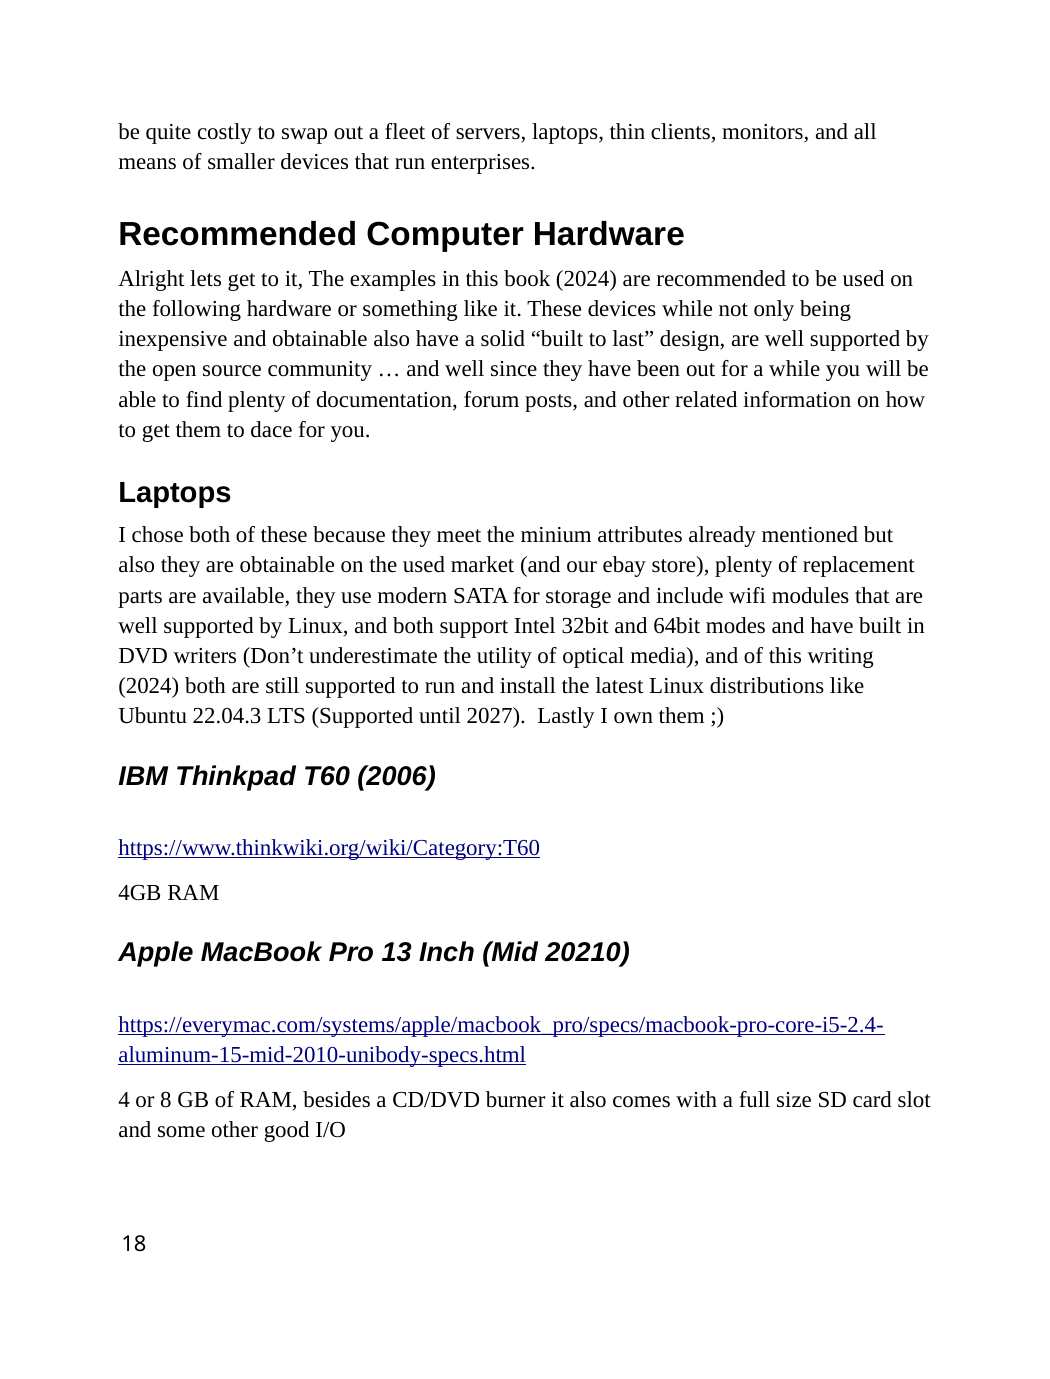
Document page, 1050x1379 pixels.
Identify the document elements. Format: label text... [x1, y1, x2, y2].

text 4 or 8 GB of RAM, besides a CD/DVD burner it also comes with a full size SD card slot and some other good I/O [118, 1086, 932, 1142]
subtitle Recommended Computer Hardware [118, 214, 932, 252]
text https://everymac.com/systems/apple/macbook_pro/specs/macbook-pro-core-i5-2.4-aluminum-15-mid-2010-unibody-specs.html [118, 1011, 932, 1067]
subtitle Laptops [118, 475, 932, 509]
text Alright lets get to it, The examples in this book (2024) are recommended to be used on the following hardware or something like it. These devices while not only being inexpensive and obtainable also have a solid “built to last” design, are well supported by the open source community … and well since they have been out for a while you will be able to find plenty of documentation, forum posts, and other related information on how to get them to dace for you. [118, 265, 932, 442]
text https://www.thinkwiki.org/wiki/Category:T60 [118, 804, 932, 860]
text 4GB RAM [118, 879, 932, 905]
subtitle Apple MacBook Pro 13 Inch (Mid 20210) [118, 936, 932, 998]
subtitle IBM Thinkpad T60 (2006) [118, 760, 932, 791]
text I chose both of these because they meet the minium attributes already mentioned but also they are obtainable on the used market (and our ebay store), plenty of replacement parts are available, they use modern SATA for storage and include wifi modules that are well supported by Linux, and both support Intel 32bit and 64bit modes and have built in DVD writers (Don’t underestimate the utility of optical media), and of this writing (2024) both are still supported to run and install the latest Linux distributions like Ubuntu 22.04.3 LTS (Supported until 2027). Lastly I own them ;) [118, 521, 932, 729]
text be quite costly to swap out a fleet of servers, laptops, thin clients, monitors, and all means of smaller devices that run enterprises. [118, 118, 932, 175]
